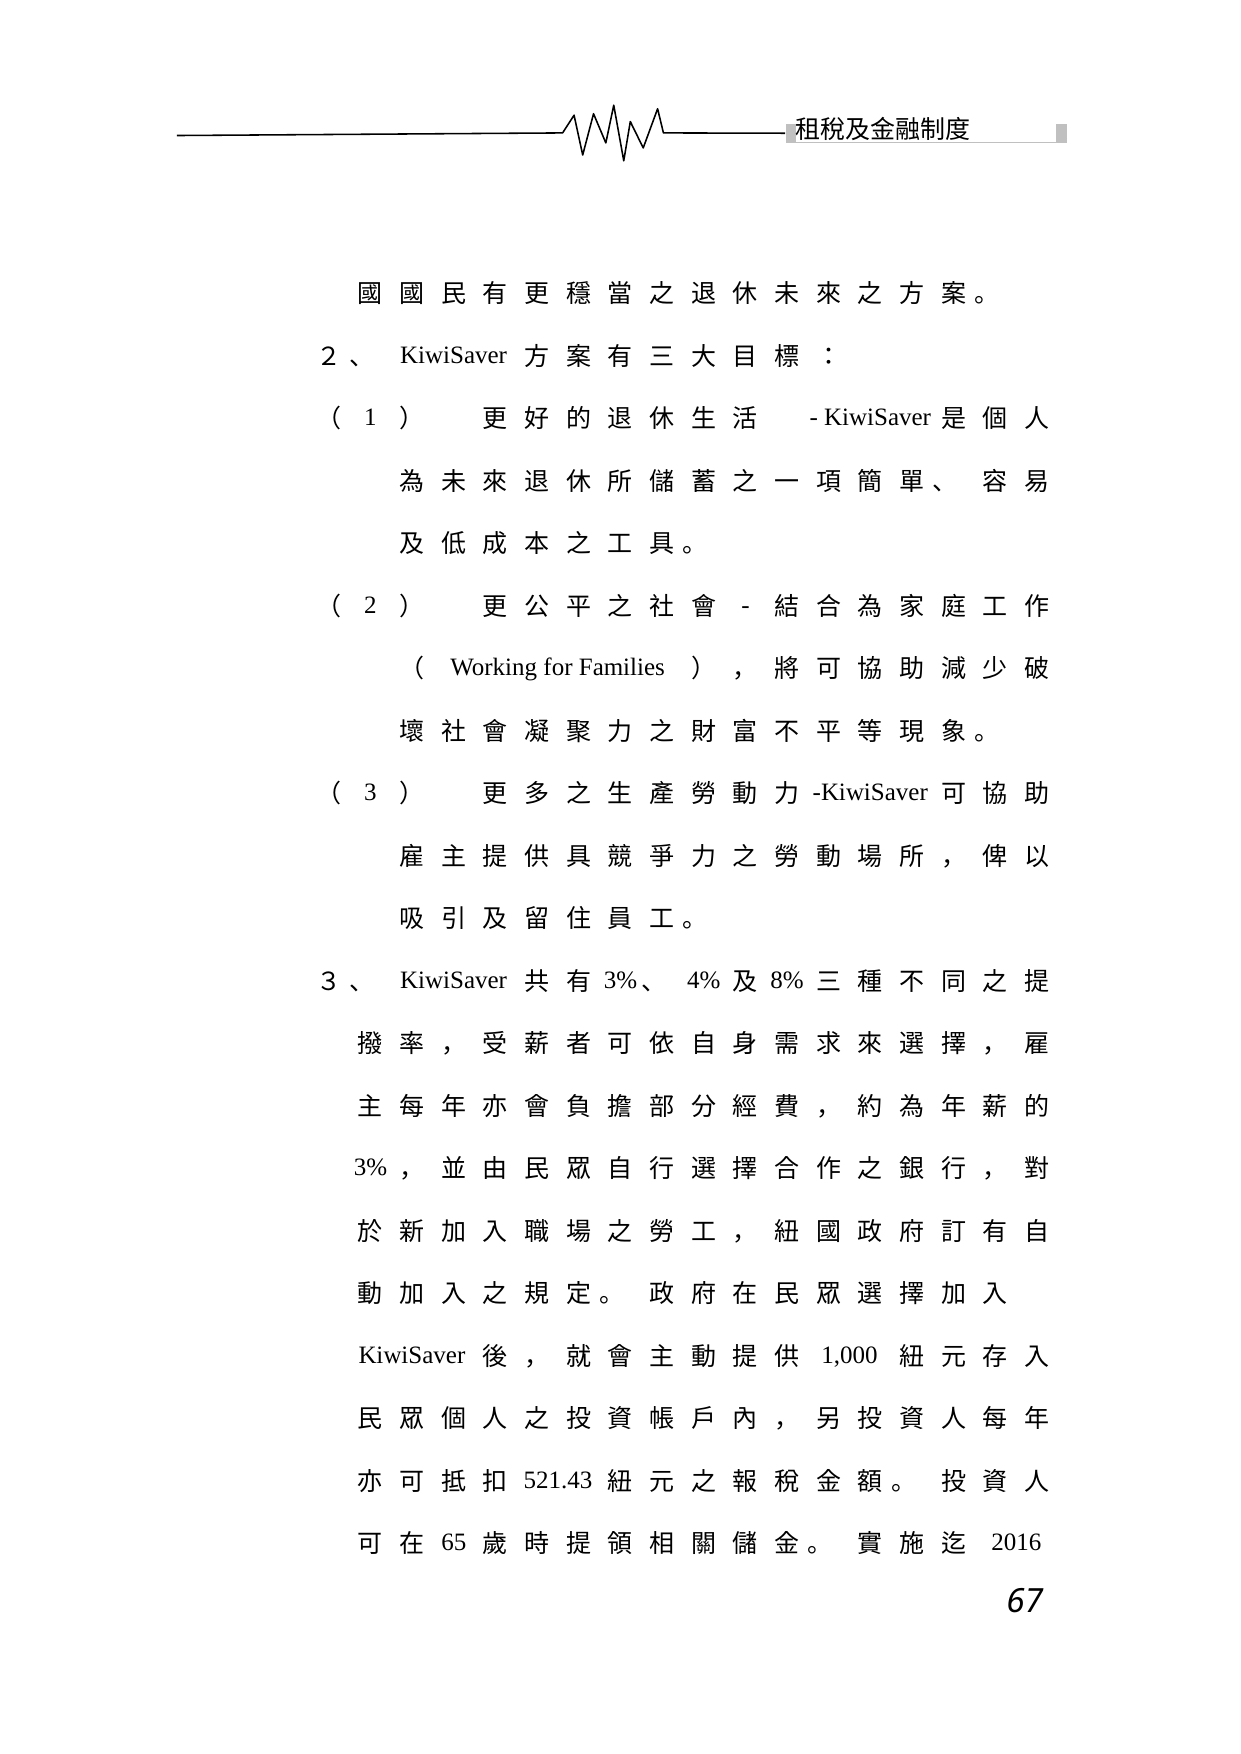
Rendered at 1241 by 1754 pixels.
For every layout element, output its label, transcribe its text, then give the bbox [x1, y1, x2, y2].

text （2） 更公平之社會-結合為家庭工作（Working for Families），將可協助減少破壞社會凝聚力之財富不平等現象。 [306, 563, 1058, 750]
text 國國民有更穩當之退休未來之方案。 [281, 250, 1058, 313]
text ３、KiwiSaver共有3%、4%及8%三種不同之提撥率，受薪者可依自身需求來選擇，雇主每年亦會負擔部分經費，約為年薪的3%，並由民眾自行選擇合作之銀行，對於新加入職場之勞工，紐國政府訂有自動加入之規定。政府在民眾選擇加入KiwiSaver後，就會主動提供1,000紐元存入民眾個人之投資帳戶內，另投資人每年亦可抵扣521.43紐元之報稅金額。投資人可在65歲時提領相關儲金。實施迄2016 [281, 938, 1058, 1563]
text （1） 更好的退休生活 - KiwiSaver是個人為未來退休所儲蓄之一項簡單、容易及低成本之工具。 [306, 375, 1058, 563]
text ２、KiwiSaver方案有三大目標： [281, 313, 1058, 375]
text （3） 更多之生產勞動力-KiwiSaver可協助雇主提供具競爭力之勞動場所，俾以吸引及留住員工。 [306, 750, 1058, 938]
